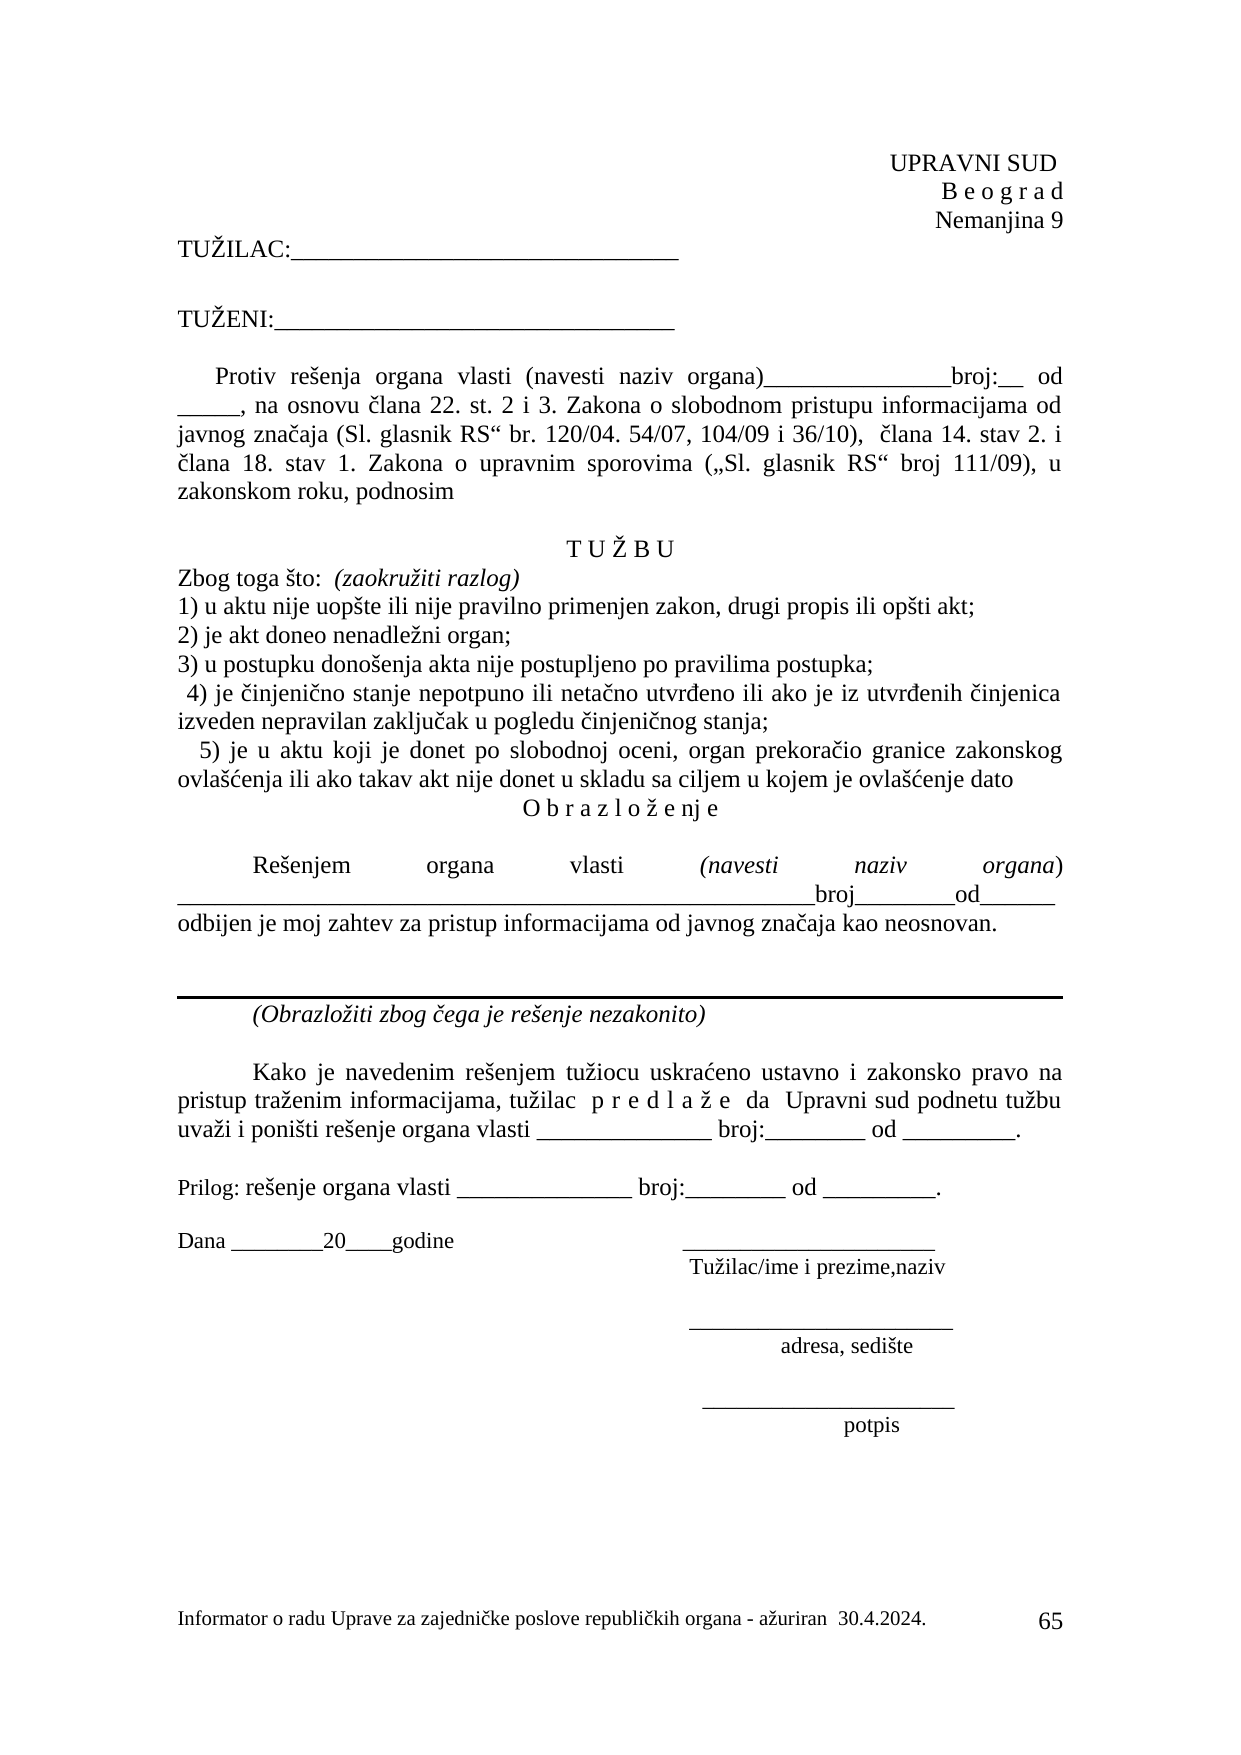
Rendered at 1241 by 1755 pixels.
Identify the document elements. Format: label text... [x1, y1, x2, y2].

text (Obrazložiti zbog čega je rešenje nezakonito) [177, 999, 1063, 1028]
text ______________________ [702, 1358, 1063, 1411]
text 1) u aktu nije uopšte ili nije pravilno primenjen zakon, drugi propis ili opšti akt; [140, 591, 1063, 620]
text 4) je činjenično stanje nepotpuno ili netačno utvrđeno ili ako je iz utvrđenih činjenica izveden nepravilan zaklјučak u pogledu činjeničnog stanja; [140, 678, 1063, 735]
text adresa, sedište [215, 1332, 1063, 1358]
text Protiv rešenja organa vlasti (navesti naziv organa)_______________broj:__ od _____, na osnovu člana 22. st. 2 i 3. Zakona o slobodnom pristupu informacijama od javnog značaja (Sl. glasnik RS“ br. 120/04. 54/07, 104/09 i 36/10), člana 14. stav 2. i člana 18. stav 1. Zakona o upravnim sporovima („Sl. glasnik RS“ broj 111/09), u zakonskom roku, podnosim [177, 361, 1063, 505]
text _______________________ [215, 1306, 1063, 1332]
text Prilog: rešenje organa vlasti ______________ broj:________ od _________. [177, 1172, 1063, 1200]
text Zbog toga što: (zaokružiti razlog) [140, 563, 1063, 591]
text UPRAVNI SUD [177, 148, 1063, 176]
text 5) je u aktu koji je donet po slobodnoj oceni, organ prekoračio granice zakonskog ovlašćenja ili ako takav akt nije donet u skladu sa cilјem u kojem je ovlašćenje dato [140, 735, 1063, 793]
text Nemanjina 9 [215, 205, 1063, 234]
text Kako je navedenim rešenjem tužiocu uskraćeno ustavno i zakonsko pravo na pristup traženim informacijama, tužilac p r e d l a ž e da Upravni sud podnetu tužbu uvaži i poništi rešenje organa vlasti ______________ broj:________ od _________. [177, 1057, 1063, 1143]
text TUŽENI:________________________________ [177, 304, 1063, 333]
text 2) je akt doneo nenadležni organ; [140, 620, 1063, 649]
text Dana ________20____godine ______________________ [177, 1227, 1063, 1253]
text Tužilac/ime i prezime,naziv [215, 1253, 1063, 1279]
text O b r a z l o ž e nj e [177, 793, 1063, 821]
text T U Ž B U [177, 534, 1063, 563]
text 3) u postupku donošenja akta nije postuplјeno po pravilima postupka; [140, 649, 1063, 678]
text potpis [215, 1411, 1063, 1438]
text TUŽILAC:_______________________________ [177, 234, 1063, 263]
text B e o g r a d [177, 176, 1063, 205]
text Rešenjem organa vlasti (navesti naziv organa) ___________________________________________________broj________od______ odbijen je moj zahtev za pristup informacijama od javnog značaja kao neosnovan. [177, 850, 1063, 936]
